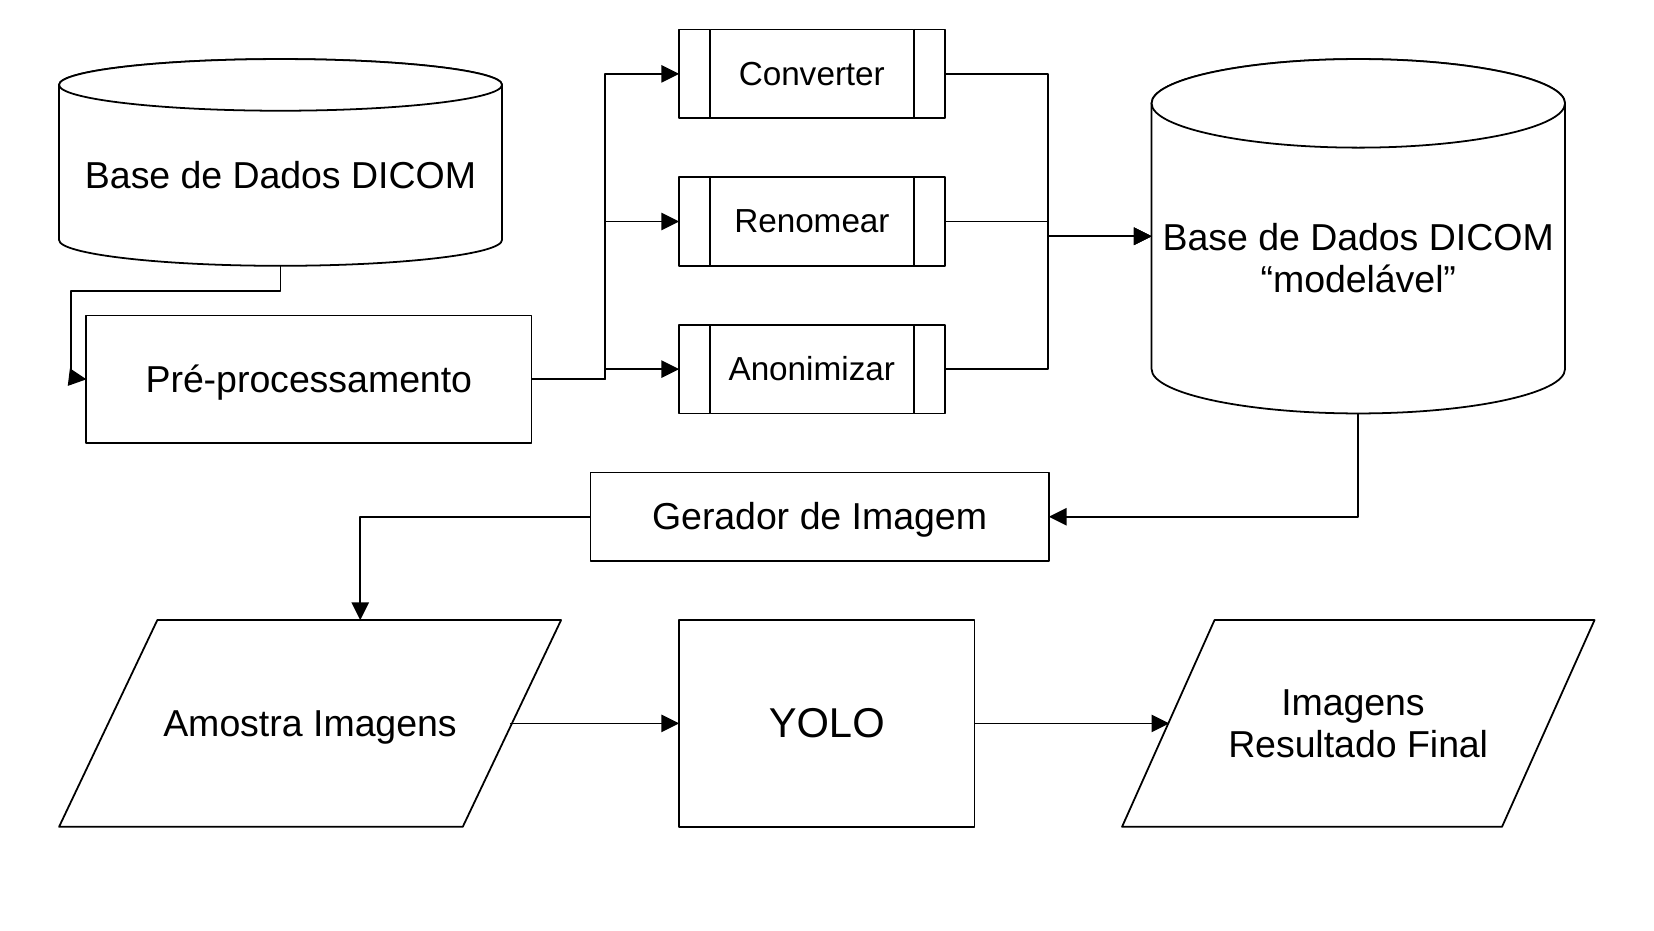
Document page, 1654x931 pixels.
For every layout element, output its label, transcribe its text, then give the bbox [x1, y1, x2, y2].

text_box Anonimizar [679, 324, 945, 414]
text_box YOLO [679, 620, 975, 827]
text_box Converter [679, 29, 945, 119]
text_box Base de Dados DICOM [59, 85, 503, 266]
text_box Renomear [679, 177, 945, 266]
text_box Imagens Resultado Final [1122, 620, 1595, 827]
text_box Amostra Imagens [59, 620, 562, 827]
text_box Pré-processamento [86, 315, 532, 443]
text_box Gerador de Imagem [590, 472, 1049, 562]
text_box Base de Dados DICOM “modelável” [1151, 104, 1566, 414]
